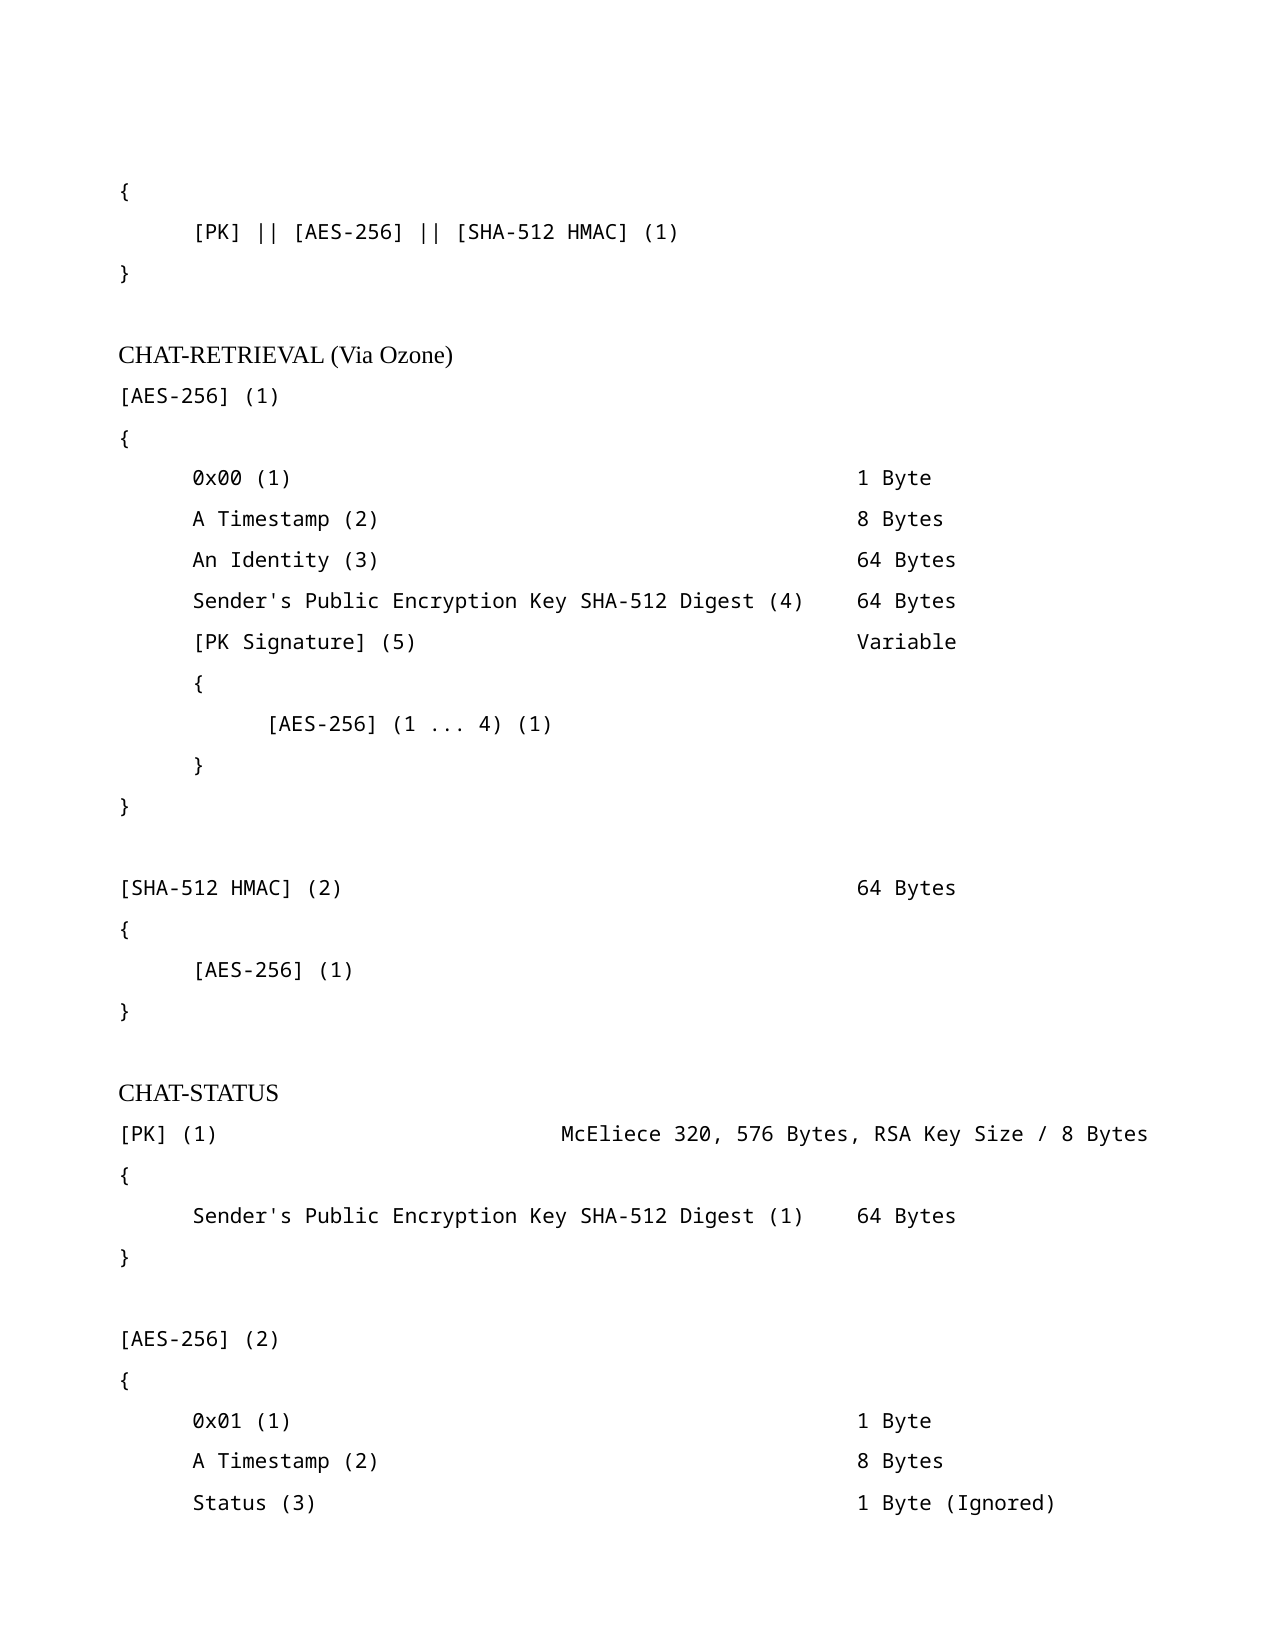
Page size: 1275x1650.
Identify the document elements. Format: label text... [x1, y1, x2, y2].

text CHAT-STATUS [118, 1078, 1157, 1107]
text Sender's Public Encryption Key SHA-512 Digest (1) 64 Bytes [118, 1201, 1157, 1229]
text { [118, 176, 1157, 205]
text A Timestamp (2) 8 Bytes [118, 1447, 1157, 1475]
text [AES-256] (1) [118, 382, 1157, 410]
text { [118, 668, 1157, 697]
text [PK] || [AES-256] || [SHA-512 HMAC] (1) [118, 217, 1157, 246]
text Status (3) 1 Byte (Ignored) [118, 1488, 1157, 1516]
text { [118, 1160, 1157, 1188]
text [SHA-512 HMAC] (2) 64 Bytes [118, 873, 1157, 901]
text } [118, 750, 1157, 778]
text [AES-256] (1 ... 4) (1) [118, 709, 1157, 738]
text An Identity (3) 64 Bytes [118, 545, 1157, 574]
text { [118, 423, 1157, 451]
text [AES-256] (1) [118, 955, 1157, 983]
text 0x00 (1) 1 Byte [118, 463, 1157, 492]
text Sender's Public Encryption Key SHA-512 Digest (4) 64 Bytes [118, 586, 1157, 615]
text [PK] (1) McEliece 320, 576 Bytes, RSA Key Size / 8 Bytes [118, 1119, 1157, 1148]
text } [118, 1242, 1157, 1270]
text [PK Signature] (5) Variable [118, 627, 1157, 656]
text { [118, 914, 1157, 942]
text } [118, 996, 1157, 1024]
text CHAT-RETRIEVAL (Via Ozone) [118, 340, 1157, 369]
text } [118, 791, 1157, 819]
text [AES-256] (2) [118, 1324, 1157, 1352]
text } [118, 258, 1157, 287]
text 0x01 (1) 1 Byte [118, 1406, 1157, 1434]
text { [118, 1365, 1157, 1393]
text A Timestamp (2) 8 Bytes [118, 504, 1157, 533]
